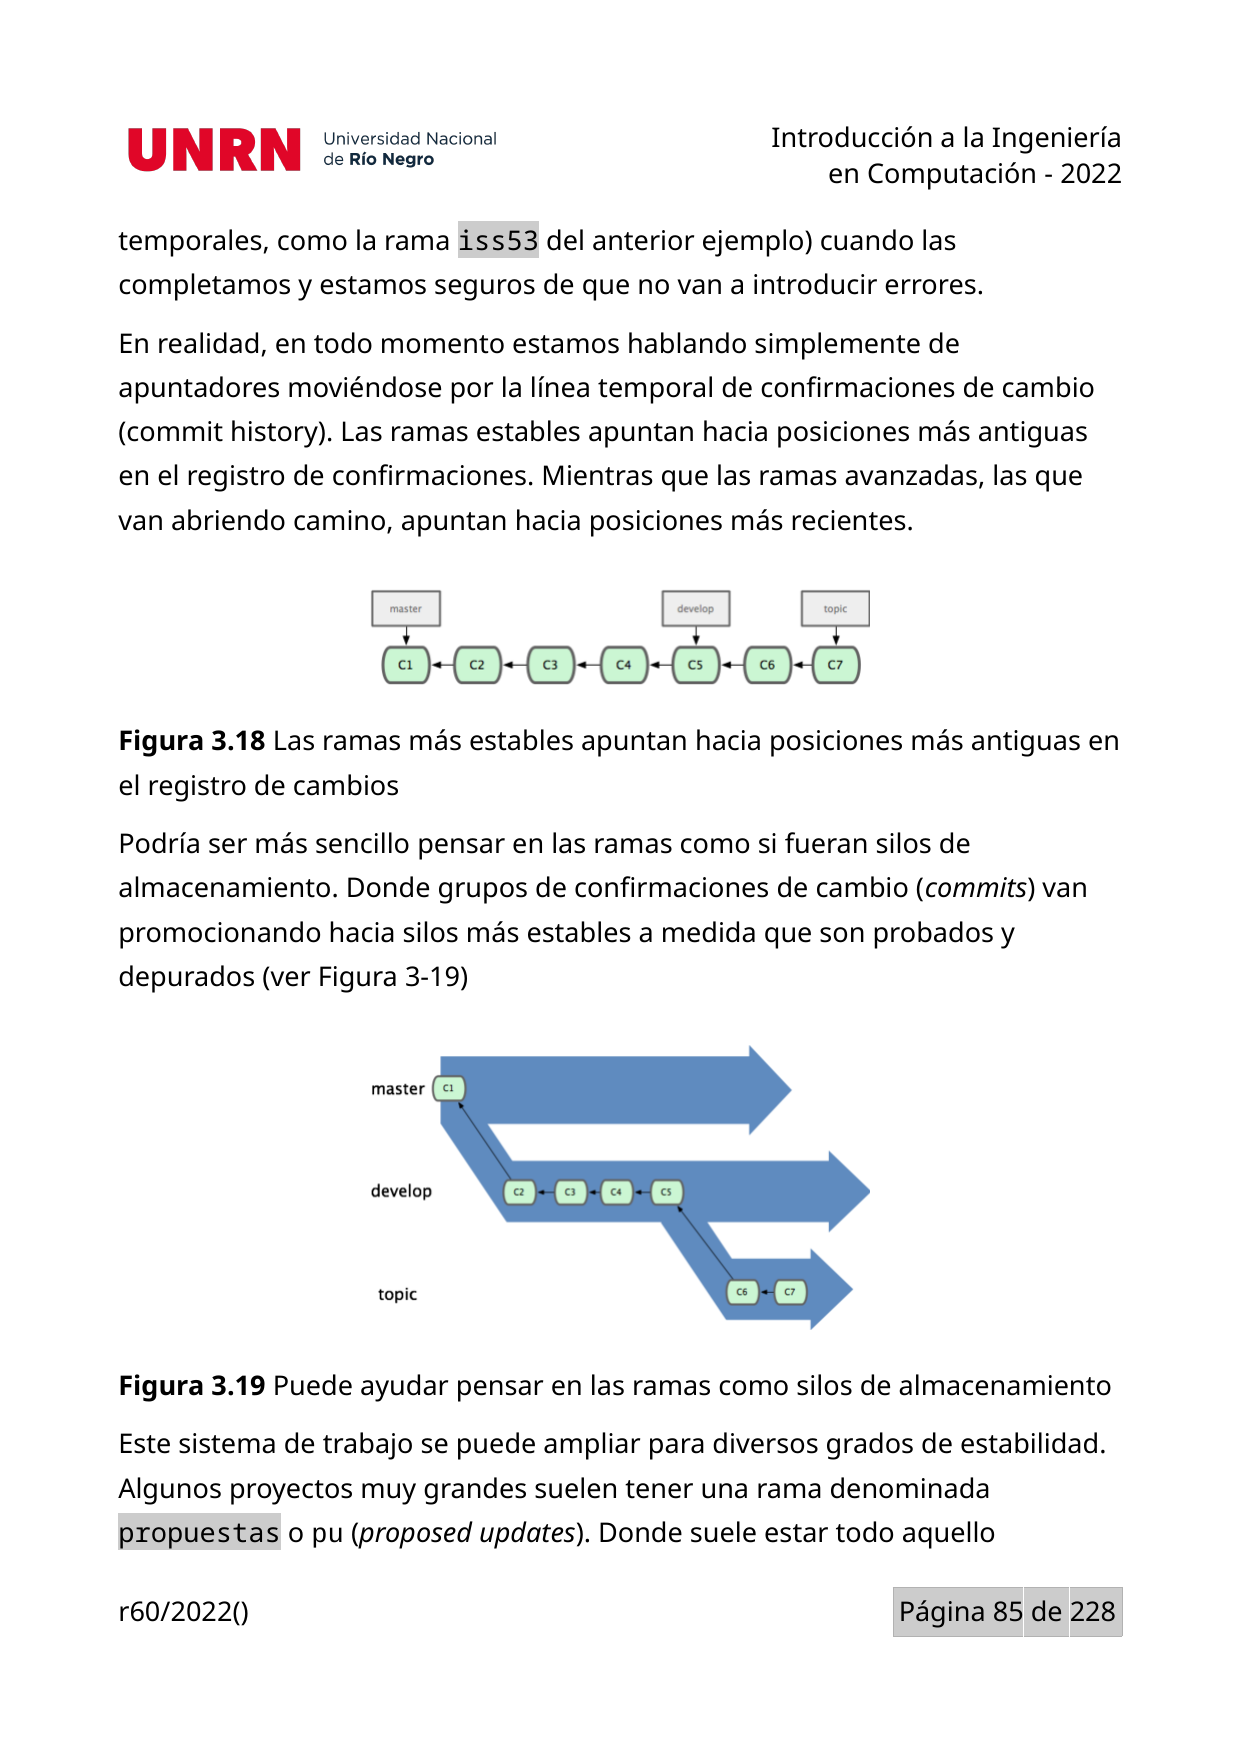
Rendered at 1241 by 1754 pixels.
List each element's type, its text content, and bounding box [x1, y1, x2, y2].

picture [370, 1045, 870, 1330]
picture [370, 589, 870, 686]
text Podría ser más sencillo pensar en las ramas como si fueran silos de almacenamiento. Donde grupos de confirmaciones de cambio (commits) van promocionando hacia silos más estables a medida que son probados y depurados (ver Figura 3-19) [118, 825, 1122, 994]
text Este sistema de trabajo se puede ampliar para diversos grados de estabilidad. Algunos proyectos muy grandes suelen tener una rama denominada propuestas o pu (proposed updates). Donde suele estar todo aquello [118, 1425, 1122, 1550]
text Figura 3.19 Puede ayudar pensar en las ramas como silos de almacenamiento [118, 1016, 1122, 1403]
text Figura 3.18 Las ramas más estables apuntan hacia posiciones más antiguas en el registro de cambios [118, 560, 1122, 803]
text En realidad, en todo momento estamos hablando simplemente de apuntadores moviéndose por la línea temporal de confirmaciones de cambio (commit history). Las ramas estables apuntan hacia posiciones más antiguas en el registro de confirmaciones. Mientras que las ramas avanzadas, las que van abriendo camino, apuntan hacia posiciones más recientes. [118, 324, 1122, 538]
text temporales, como la rama iss53 del anterior ejemplo) cuando las completamos y estamos seguros de que no van a introducir errores. [118, 221, 1122, 302]
picture [118, 118, 505, 180]
